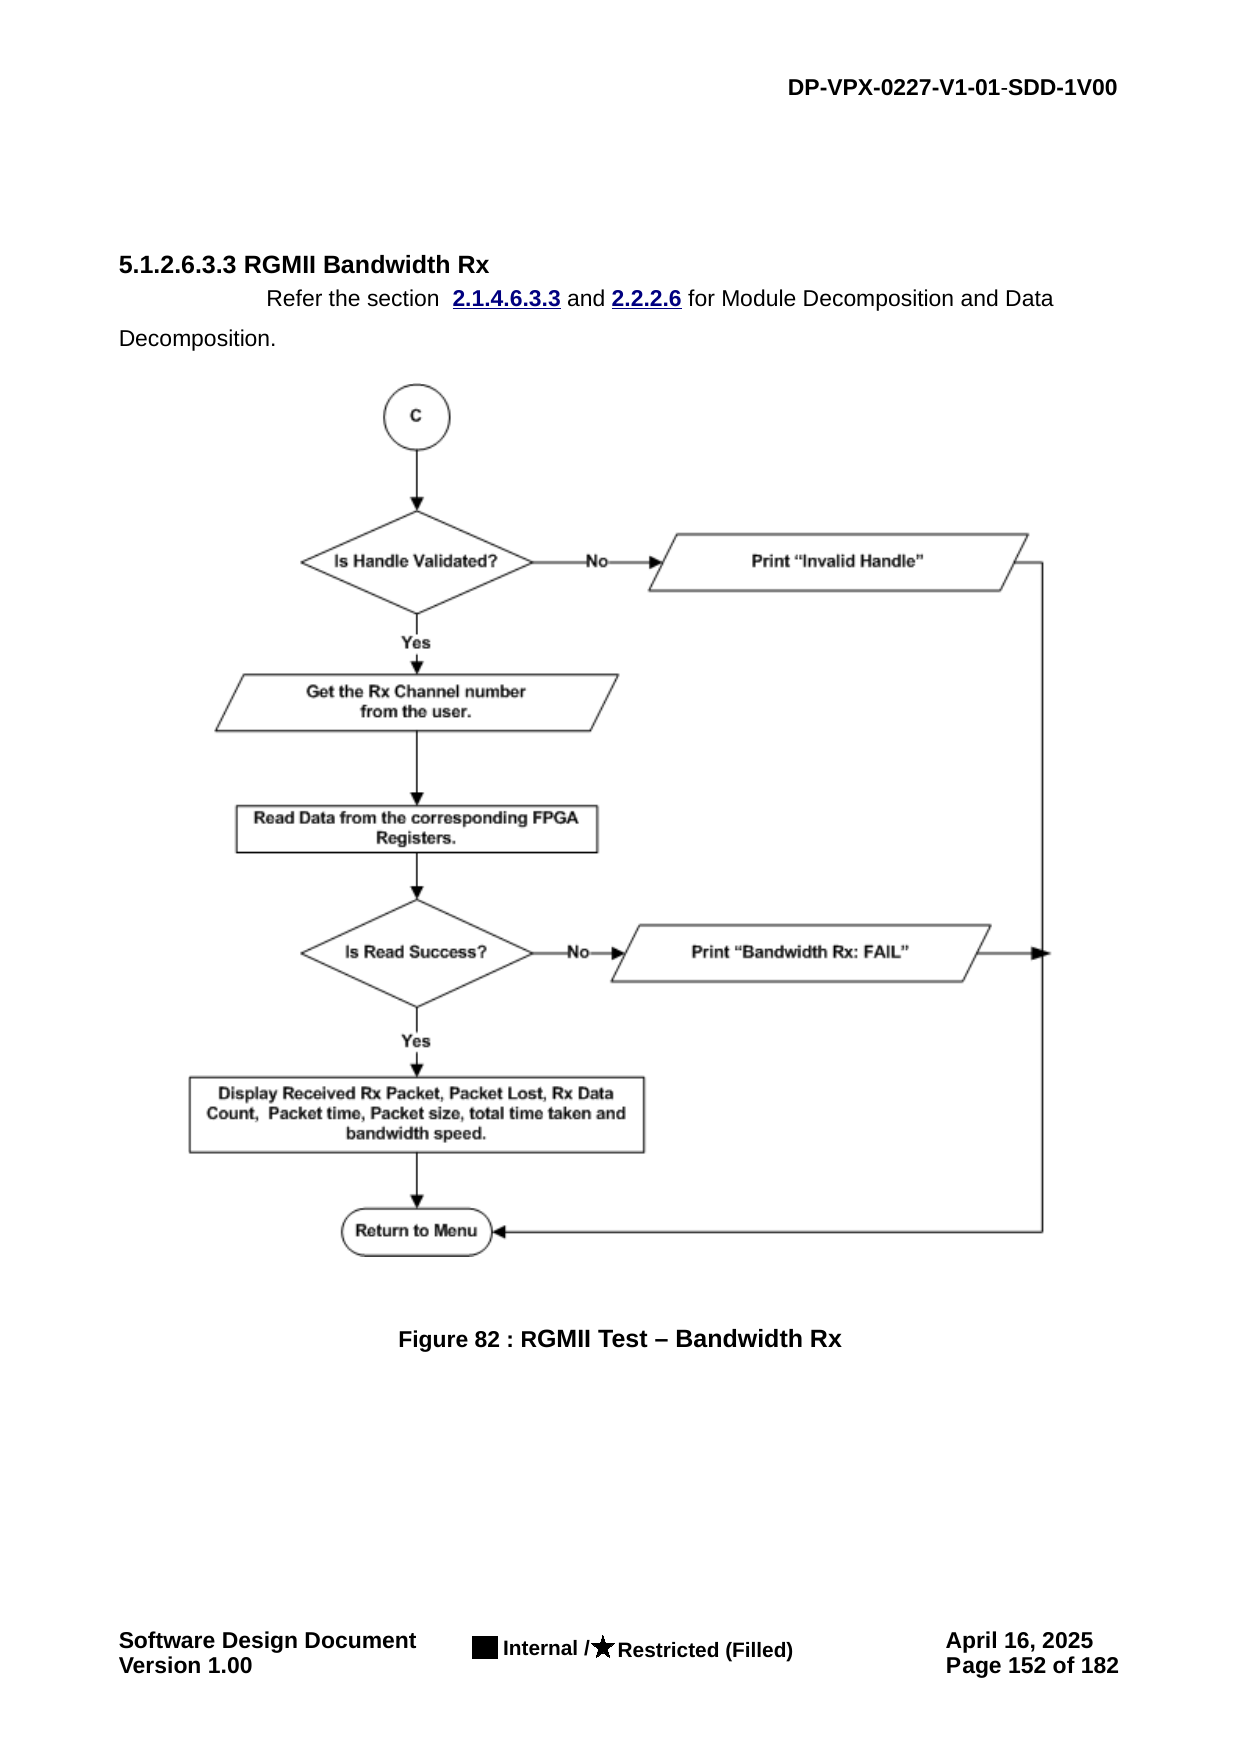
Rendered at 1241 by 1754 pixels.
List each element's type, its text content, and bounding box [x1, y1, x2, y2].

subtitle RGMII Bandwidth Rx [118, 250, 1122, 279]
picture [188, 383, 1053, 1257]
text Figure 82 : RGMII Test – Bandwidth Rx [118, 1328, 1122, 1353]
text Refer the section 2.1.4.6.3.3 and 2.2.2.6 for Module Decomposition and Data Decomposition. [118, 285, 1122, 351]
